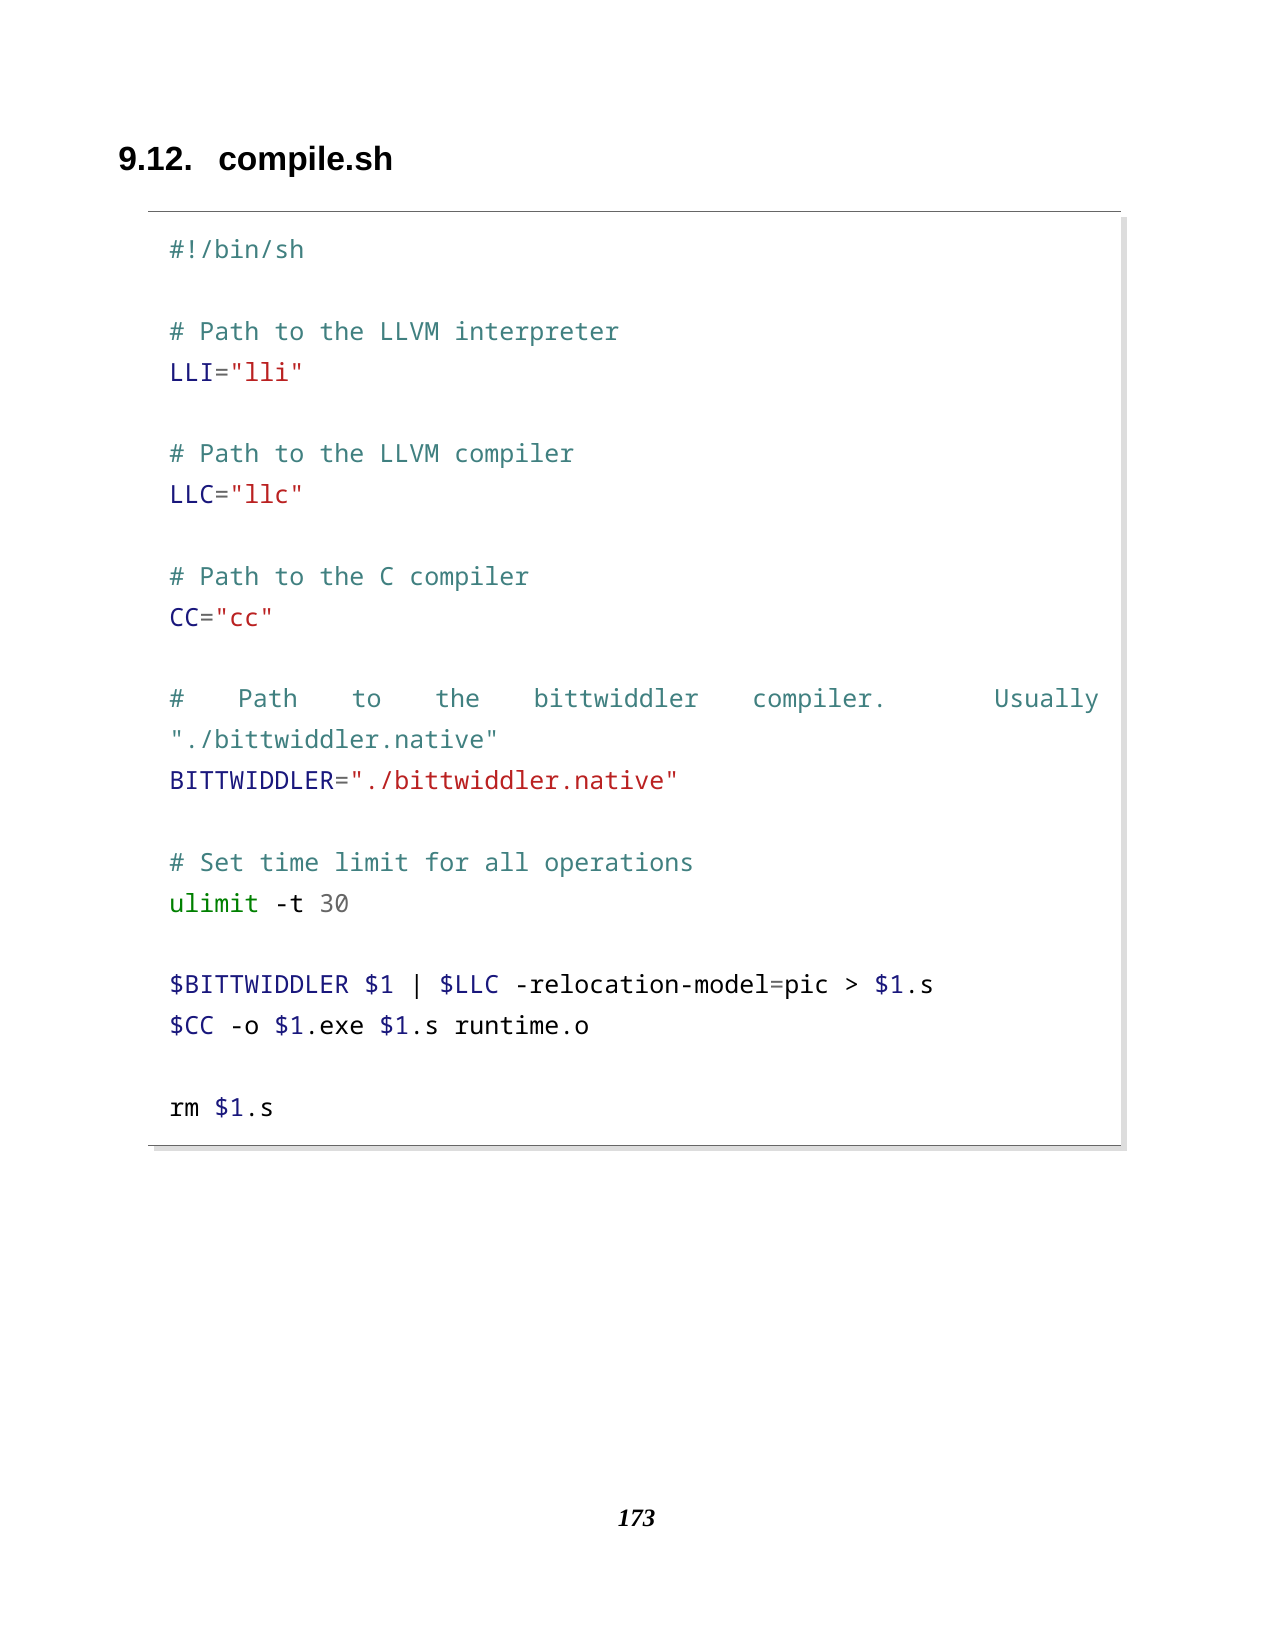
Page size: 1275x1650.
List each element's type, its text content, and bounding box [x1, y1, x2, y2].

text $CC -o $1.exe $1.s runtime.o [148, 987, 1121, 1042]
text LLC="llc" [148, 456, 1121, 511]
text # Set time limit for all operations [148, 823, 1121, 864]
text #!/bin/sh [148, 212, 1121, 266]
text # Path to the LLVM interpreter [148, 292, 1121, 333]
text # Path to the C compiler [148, 537, 1121, 578]
subtitle compile.sh [118, 139, 1157, 178]
text $BITTWIDDLER $1 | $LLC -relocation-model=pic > $1.s [148, 946, 1121, 987]
text # Path to the LLVM compiler [148, 415, 1121, 456]
text LLI="lli" [148, 333, 1121, 388]
text CC="cc" [148, 578, 1121, 633]
text BITTWIDDLER="./bittwiddler.native" [148, 742, 1121, 797]
text # Path to the bittwiddler compiler. Usually "./bittwiddler.native" [148, 660, 1121, 742]
text ulimit -t 30 [148, 864, 1121, 919]
text rm $1.s [148, 1068, 1121, 1145]
